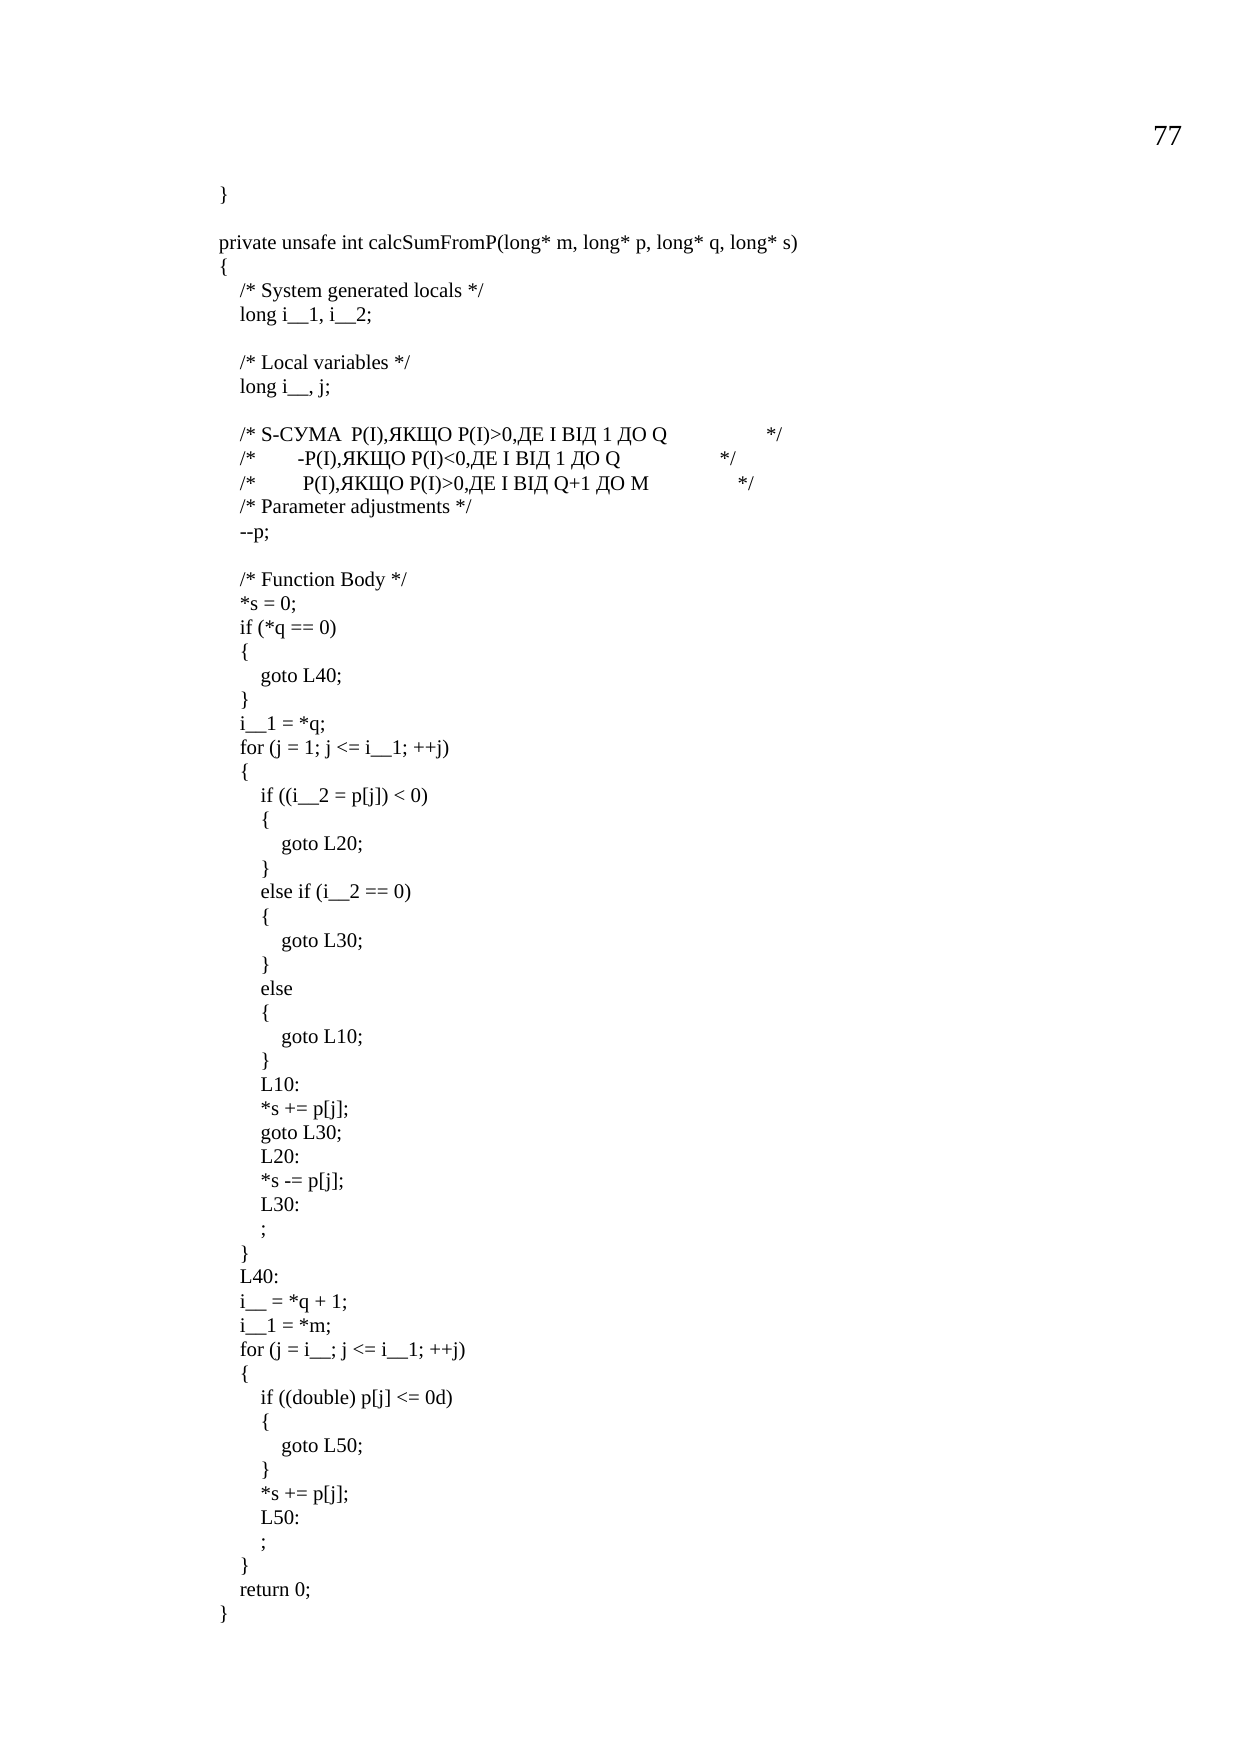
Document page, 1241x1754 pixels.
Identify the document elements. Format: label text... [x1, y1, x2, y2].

text *s += p[j]; [177, 1481, 1182, 1505]
text goto L50; [177, 1433, 1182, 1457]
text goto L10; [177, 1024, 1182, 1048]
text i__1 = *q; [177, 711, 1182, 735]
text /* -P(I),ЯКЩО P(I)<0,ДE I ВІД 1 ДO Q */ [177, 446, 1182, 470]
text else [177, 976, 1182, 1000]
text goto L30; [177, 928, 1182, 952]
text goto L40; [177, 663, 1182, 687]
text --p; [177, 518, 1182, 543]
text i__ = *q + 1; [177, 1288, 1182, 1313]
text } [177, 1240, 1182, 1264]
text long i__, j; [177, 374, 1182, 398]
text /* Parameter adjustments */ [177, 494, 1182, 518]
text if ((double) p[j] <= 0d) [177, 1385, 1182, 1409]
text } [177, 855, 1182, 879]
text ; [177, 1529, 1182, 1553]
text else if (i__2 == 0) [177, 879, 1182, 903]
text } [177, 1553, 1182, 1577]
text goto L20; [177, 831, 1182, 855]
text } [177, 687, 1182, 711]
text L40: [177, 1264, 1182, 1288]
text ; [177, 1216, 1182, 1240]
text { [177, 903, 1182, 928]
text /* S-CУMA P(I),ЯКЩО P(I)>0,ДЕ I ВІД 1 ДO Q */ [177, 422, 1182, 446]
text } [177, 1601, 1182, 1625]
text goto L30; [177, 1120, 1182, 1144]
text { [177, 1409, 1182, 1433]
text /* Function Body */ [177, 567, 1182, 591]
text if (*q == 0) [177, 615, 1182, 639]
text } [177, 182, 1182, 206]
text L30: [177, 1192, 1182, 1216]
text L10: [177, 1072, 1182, 1096]
text /* P(I),ЯКЩО P(I)>0,ДE I ВІД Q+1 ДO M */ [177, 470, 1182, 494]
text { [177, 759, 1182, 783]
text for (j = 1; j <= i__1; ++j) [177, 735, 1182, 759]
text } [177, 952, 1182, 976]
text { [177, 254, 1182, 278]
text long i__1, i__2; [177, 302, 1182, 326]
text i__1 = *m; [177, 1313, 1182, 1337]
text { [177, 1000, 1182, 1024]
text L20: [177, 1144, 1182, 1168]
text { [177, 807, 1182, 831]
text } [177, 1457, 1182, 1481]
text { [177, 639, 1182, 663]
text } [177, 1048, 1182, 1072]
text return 0; [177, 1577, 1182, 1601]
text L50: [177, 1505, 1182, 1529]
text /* System generated locals */ [177, 278, 1182, 302]
text { [177, 1361, 1182, 1385]
text *s -= p[j]; [177, 1168, 1182, 1192]
text if ((i__2 = p[j]) < 0) [177, 783, 1182, 807]
text *s = 0; [177, 591, 1182, 615]
text for (j = i__; j <= i__1; ++j) [177, 1337, 1182, 1361]
text *s += p[j]; [177, 1096, 1182, 1120]
text /* Local variables */ [177, 350, 1182, 374]
text private unsafe int calcSumFromP(long* m, long* p, long* q, long* s) [177, 230, 1182, 254]
